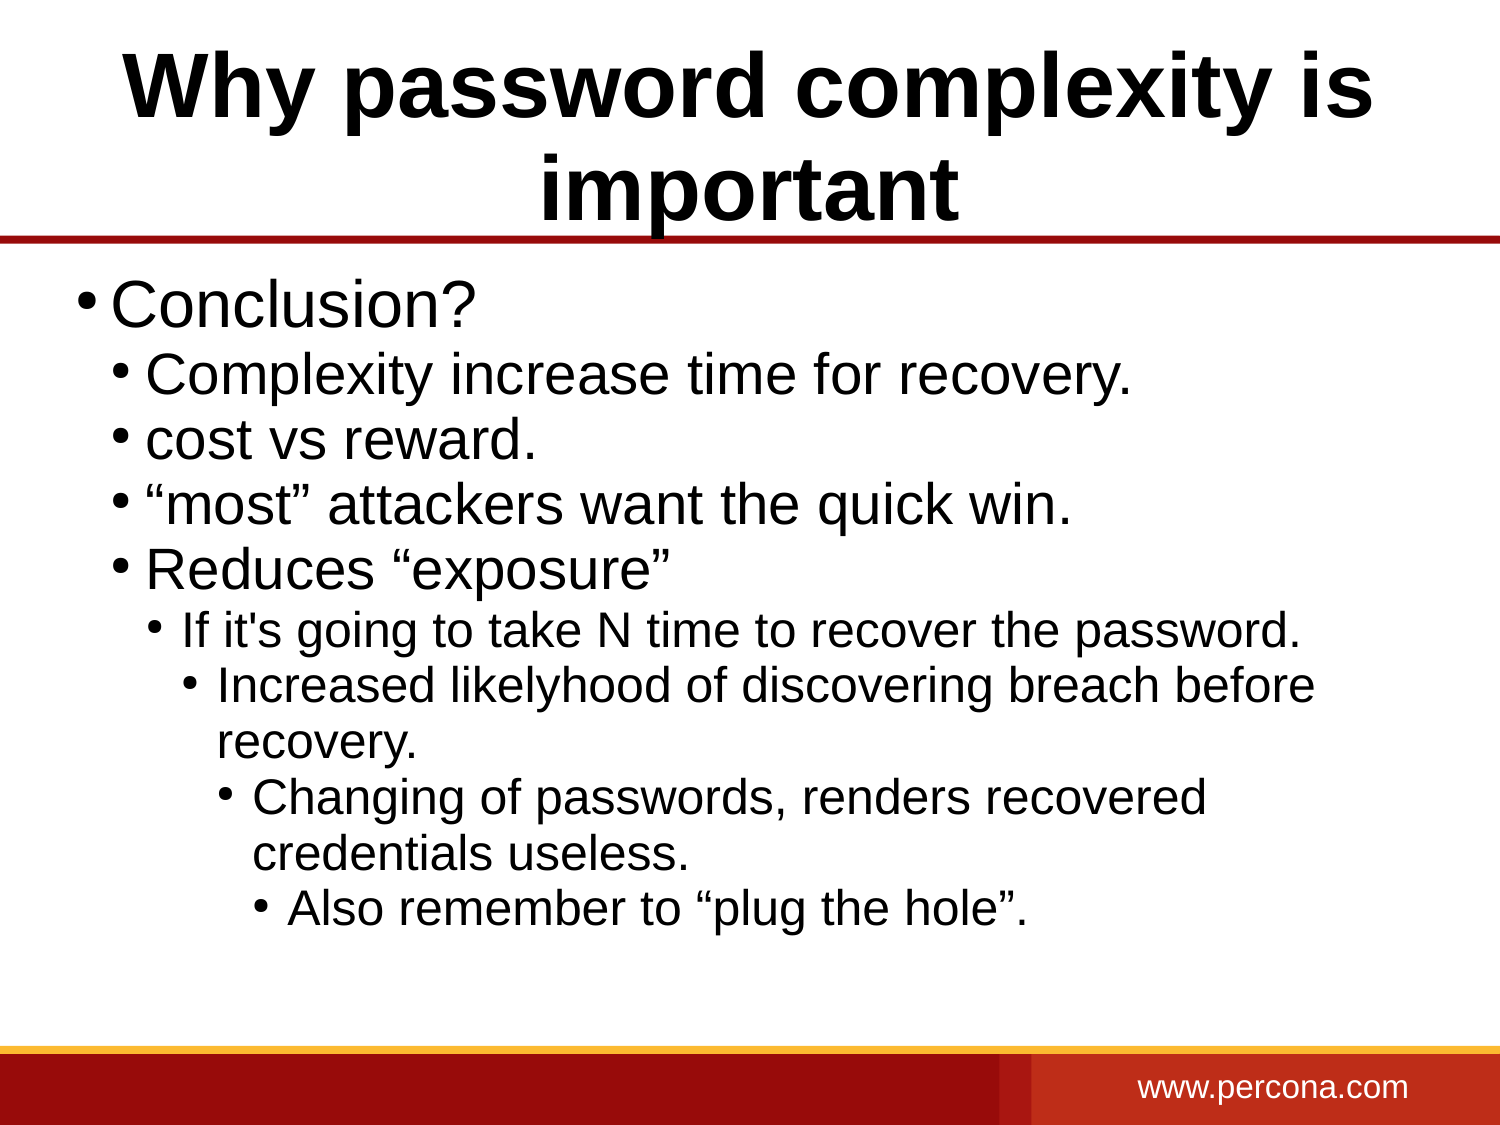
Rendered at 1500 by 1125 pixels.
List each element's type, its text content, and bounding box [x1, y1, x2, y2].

text_box Why password complexity is important [75, 44, 1425, 233]
text_box Conclusion? Complexity increase time for recovery. cost vs reward. “most” attackers want the quick win. Reduces “exposure” If it's going to take N time to recover the password. Increased likelyhood of discovering breach before recovery. Changing of passwords, renders recovered credentials useless. Also remember to “plug the hole”. [75, 263, 1425, 1006]
